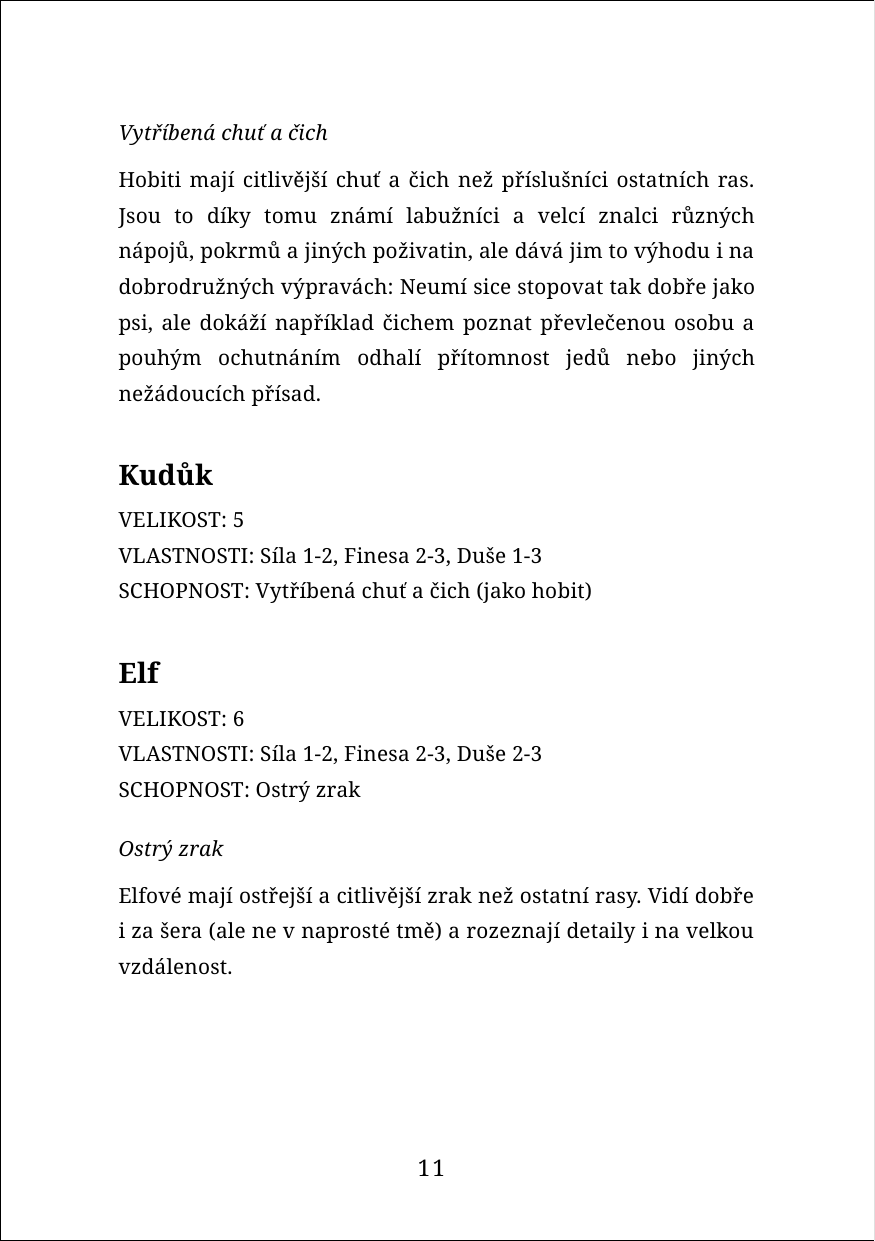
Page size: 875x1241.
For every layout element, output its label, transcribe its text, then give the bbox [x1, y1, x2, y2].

text Elfové mají ostřejší a citlivější zrak než ostatní rasy. Vidí dobře i za šera (ale ne v naprosté tmě) a rozeznají detaily i na velkou vzdálenost. [118, 881, 756, 981]
subtitle Kudůk [118, 456, 756, 494]
text VELIKOST: 5 VLASTNOSTI: Síla 1-2, Finesa 2-3, Duše 1-3 SCHOPNOST: Vytříbená chuť a čich (jako hobit) [118, 506, 756, 605]
text Ostrý zrak [118, 834, 756, 862]
text Vytříbená chuť a čich [118, 118, 756, 147]
text VELIKOST: 6 VLASTNOSTI: Síla 1-2, Finesa 2-3, Duše 2-3 SCHOPNOST: Ostrý zrak [118, 704, 756, 803]
subtitle Elf [118, 653, 756, 692]
text Hobiti mají citlivější chuť a čich než příslušníci ostatních ras. Jsou to díky tomu známí labužníci a velcí znalci různých nápojů, pokrmů a jiných poživatin, ale dává jim to výhodu i na dobrodružných výpravách: Neumí sice stopovat tak dobře jako psi, ale dokáží například čichem poznat převlečenou osobu a pouhým ochutnáním odhalí přítomnost jedů nebo jiných nežádoucích přísad. [118, 166, 756, 407]
